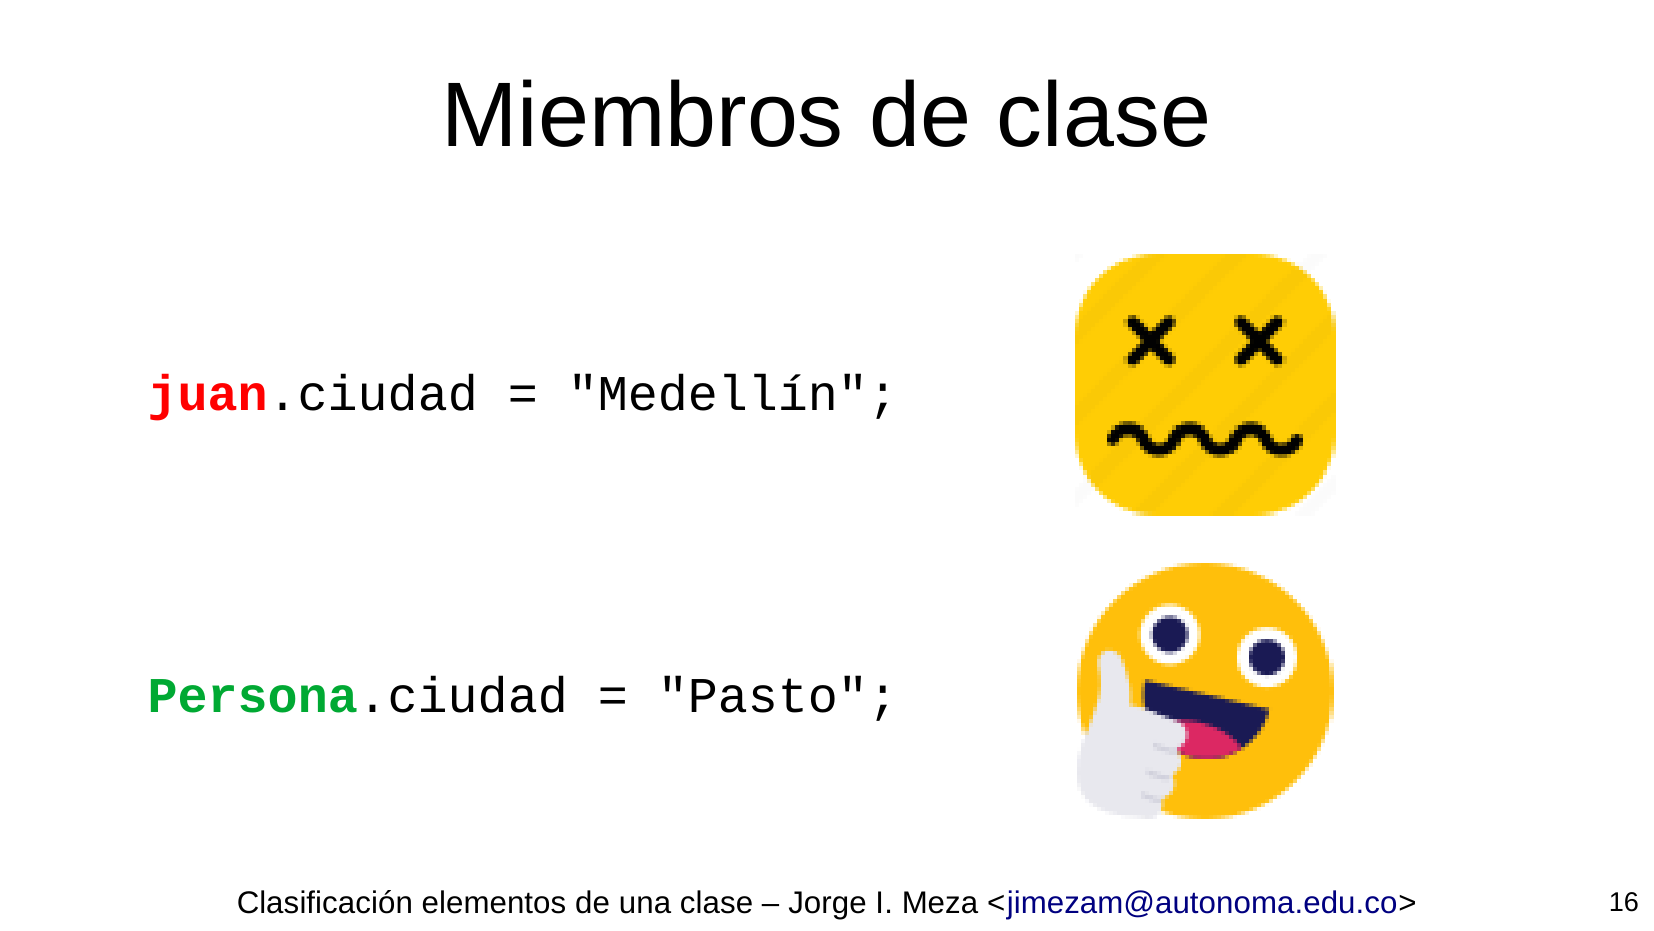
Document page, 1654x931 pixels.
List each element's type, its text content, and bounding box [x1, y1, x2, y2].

title Miembros de clase [82, 37, 1571, 193]
picture [1075, 254, 1336, 516]
picture [1077, 563, 1334, 819]
subtitle juan.ciudad = "Medellín"; Persona.ciudad = "Pasto"; [147, 217, 900, 879]
